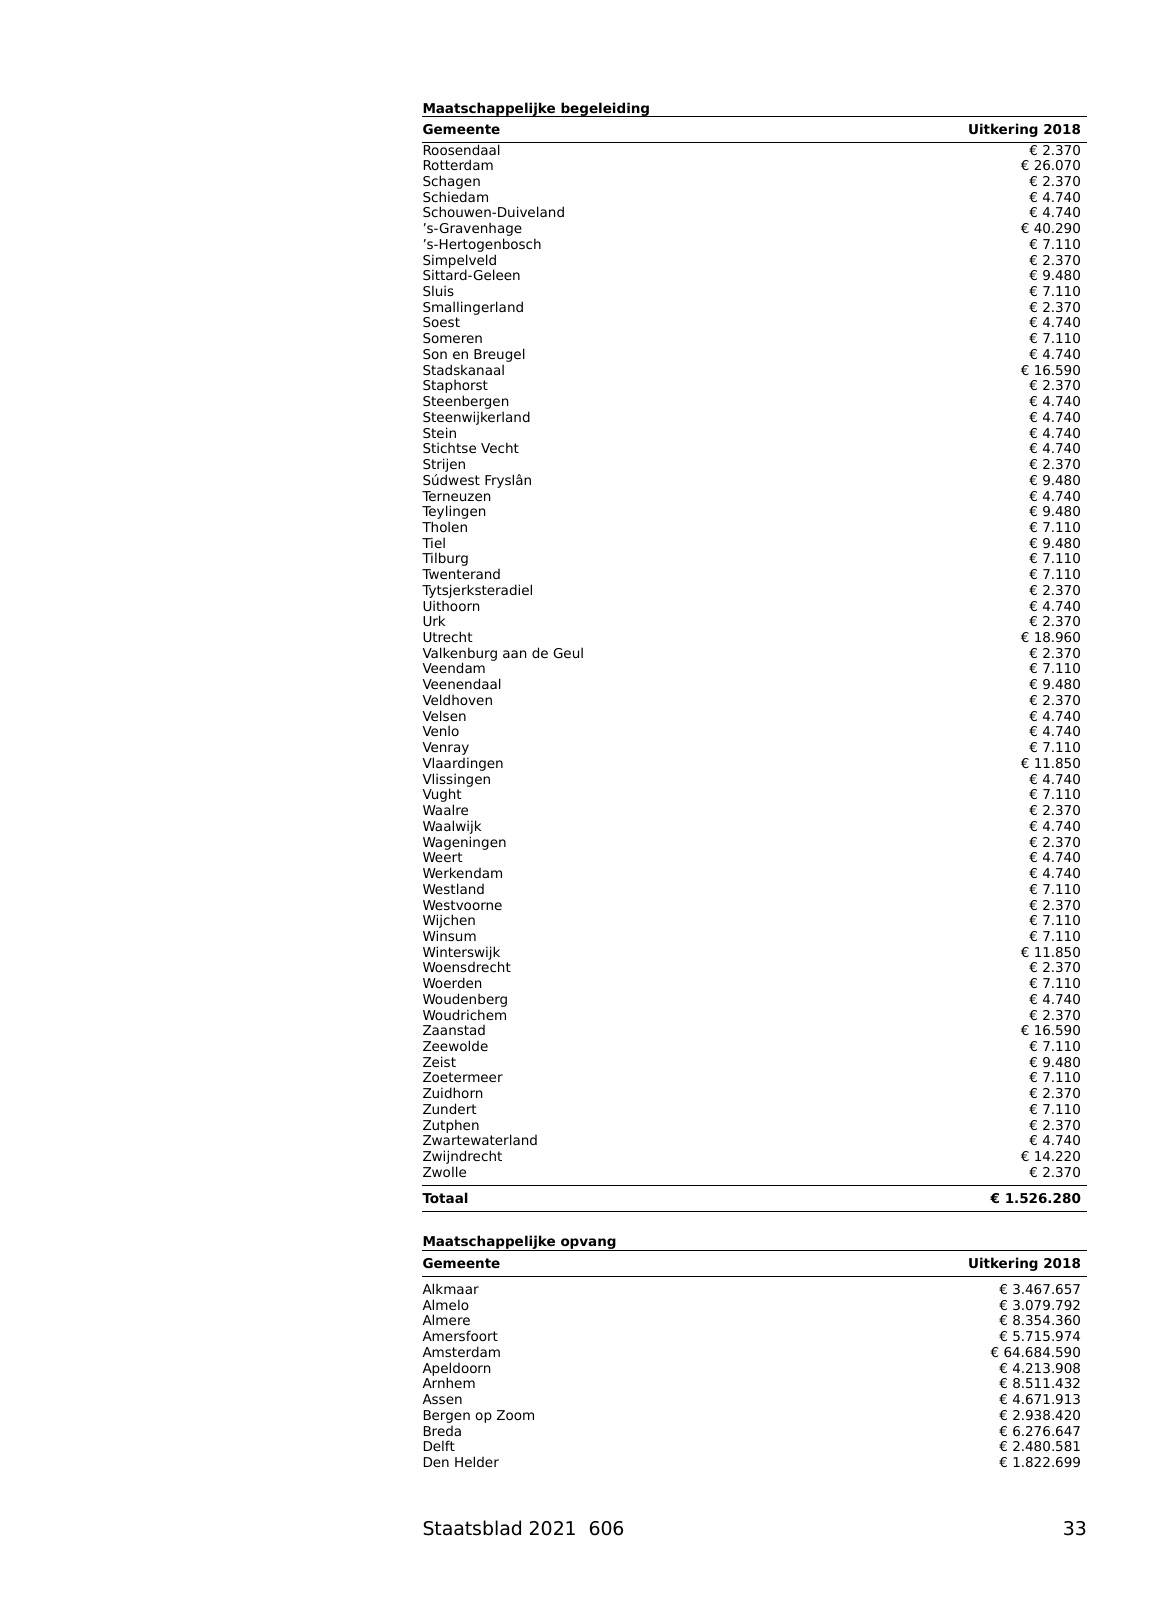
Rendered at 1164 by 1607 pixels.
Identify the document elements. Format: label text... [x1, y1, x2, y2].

table_cell Almelo [422, 1298, 839, 1313]
table_cell Utrecht [422, 630, 839, 646]
table_cell € 64.684.590 [839, 1345, 1087, 1360]
table_cell € 7.110 [839, 913, 1087, 929]
table_cell Wijchen [422, 913, 839, 929]
table_cell € 3.467.657 [839, 1277, 1087, 1297]
table_cell Sittard-Geleen [422, 268, 839, 284]
table_cell Sluis [422, 284, 839, 299]
table_cell € 6.276.647 [839, 1423, 1087, 1439]
table_cell Amsterdam [422, 1345, 839, 1360]
table_cell € 2.938.420 [839, 1408, 1087, 1423]
table_cell € 7.110 [839, 787, 1087, 803]
table_cell € 4.740 [839, 850, 1087, 866]
table_cell Vlaardingen [422, 756, 839, 771]
table_cell € 3.079.792 [839, 1298, 1087, 1313]
table_cell Stadskanaal [422, 363, 839, 378]
table_cell € 9.480 [839, 504, 1087, 520]
table_cell € 2.370 [839, 1118, 1087, 1133]
table_cell Zwijndrecht [422, 1149, 839, 1165]
table_cell Simpelveld [422, 253, 839, 268]
table_cell Steenbergen [422, 394, 839, 410]
table_cell € 4.740 [839, 425, 1087, 441]
table_cell Tytsjerksteradiel [422, 583, 839, 598]
table_cell € 4.740 [839, 347, 1087, 362]
table_cell Uitkering 2018 [839, 1251, 1087, 1276]
table_cell Tiel [422, 536, 839, 551]
table_cell € 2.370 [839, 300, 1087, 315]
table_cell Amersfoort [422, 1329, 839, 1345]
table_cell Totaal [422, 1186, 839, 1211]
table_cell € 7.110 [839, 1102, 1087, 1117]
table_cell € 9.480 [839, 536, 1087, 551]
table_cell € 11.850 [839, 945, 1087, 960]
table_cell € 2.370 [839, 803, 1087, 819]
table_cell Winterswijk [422, 945, 839, 960]
table_cell € 7.110 [839, 331, 1087, 347]
table_cell Bergen op Zoom [422, 1408, 839, 1423]
table_cell Wageningen [422, 834, 839, 850]
table_cell Woerden [422, 976, 839, 992]
table_cell € 7.110 [839, 661, 1087, 677]
table_cell € 4.740 [839, 992, 1087, 1007]
table_cell Waalwijk [422, 819, 839, 834]
table_cell Rotterdam [422, 158, 839, 174]
table_cell € 7.110 [839, 284, 1087, 299]
table_cell Velsen [422, 709, 839, 724]
table_cell € 18.960 [839, 630, 1087, 646]
table_cell Veendam [422, 661, 839, 677]
table_cell € 4.740 [839, 410, 1087, 425]
table_cell € 4.671.913 [839, 1392, 1087, 1408]
table_header Maatschappelijke begeleiding [422, 100, 1087, 116]
table_cell € 4.740 [839, 1133, 1087, 1149]
table_cell Schouwen-Duiveland [422, 205, 839, 221]
table_cell € 2.370 [839, 143, 1087, 158]
table_cell Apeldoorn [422, 1360, 839, 1376]
table_cell € 2.370 [839, 834, 1087, 850]
table_cell € 4.740 [839, 866, 1087, 882]
table_cell € 4.740 [839, 190, 1087, 205]
table_cell € 8.354.360 [839, 1313, 1087, 1329]
table_cell € 4.740 [839, 315, 1087, 331]
table_cell € 9.480 [839, 677, 1087, 693]
table_cell € 2.370 [839, 614, 1087, 630]
table_cell € 4.740 [839, 724, 1087, 740]
table_cell Steenwijkerland [422, 410, 839, 425]
table_cell € 1.822.699 [839, 1455, 1087, 1471]
table_cell € 7.110 [839, 882, 1087, 897]
table_cell Zuidhorn [422, 1086, 839, 1102]
table_cell € 9.480 [839, 268, 1087, 284]
table_cell Zwartewaterland [422, 1133, 839, 1149]
table_cell ’s-Gravenhage [422, 221, 839, 237]
table_cell Stein [422, 425, 839, 441]
table_cell Uithoorn [422, 599, 839, 614]
table_cell € 7.110 [839, 237, 1087, 252]
table_cell ’s-Hertogenbosch [422, 237, 839, 252]
table_cell Valkenburg aan de Geul [422, 646, 839, 661]
table_cell Urk [422, 614, 839, 630]
table_cell Zaanstad [422, 1023, 839, 1039]
table_cell Woensdrecht [422, 960, 839, 976]
table_cell € 2.370 [839, 1086, 1087, 1102]
table_cell € 1.526.280 [839, 1186, 1087, 1211]
table_cell € 2.370 [839, 897, 1087, 913]
table_cell € 4.740 [839, 599, 1087, 614]
table_cell Gemeente [422, 1251, 839, 1276]
table_cell € 2.480.581 [839, 1439, 1087, 1455]
table_cell Schagen [422, 174, 839, 189]
table_cell € 2.370 [839, 174, 1087, 189]
table_cell € 2.370 [839, 960, 1087, 976]
table_cell € 9.480 [839, 1055, 1087, 1070]
table_cell Uitkering 2018 [839, 117, 1087, 142]
table_cell € 4.213.908 [839, 1360, 1087, 1376]
table_cell Woudrichem [422, 1008, 839, 1023]
table_cell Venlo [422, 724, 839, 740]
table_cell € 7.110 [839, 976, 1087, 992]
table_cell € 4.740 [839, 771, 1087, 787]
table_cell Gemeente [422, 117, 839, 142]
table_cell € 4.740 [839, 441, 1087, 457]
table_cell € 7.110 [839, 520, 1087, 536]
table_cell € 4.740 [839, 709, 1087, 724]
table_cell € 7.110 [839, 740, 1087, 756]
table_cell € 40.290 [839, 221, 1087, 237]
table_cell € 4.740 [839, 205, 1087, 221]
table_cell € 8.511.432 [839, 1376, 1087, 1392]
table_cell Breda [422, 1423, 839, 1439]
table_cell Vlissingen [422, 771, 839, 787]
table_cell € 7.110 [839, 1039, 1087, 1054]
table_cell € 2.370 [839, 583, 1087, 598]
table_cell Woudenberg [422, 992, 839, 1007]
table_cell Smallingerland [422, 300, 839, 315]
table_cell Veldhoven [422, 693, 839, 708]
table_cell € 2.370 [839, 457, 1087, 473]
table_cell Weert [422, 850, 839, 866]
table_cell Zeewolde [422, 1039, 839, 1054]
table_cell Stichtse Vecht [422, 441, 839, 457]
table_cell Staphorst [422, 378, 839, 394]
table_cell € 2.370 [839, 646, 1087, 661]
table_cell € 7.110 [839, 1070, 1087, 1086]
table_cell Delft [422, 1439, 839, 1455]
table_cell € 2.370 [839, 1008, 1087, 1023]
table_cell Soest [422, 315, 839, 331]
table_cell Zwolle [422, 1165, 839, 1185]
table_cell Westvoorne [422, 897, 839, 913]
table_cell € 2.370 [839, 378, 1087, 394]
table_cell Son en Breugel [422, 347, 839, 362]
table_cell Zutphen [422, 1118, 839, 1133]
table_cell Arnhem [422, 1376, 839, 1392]
table_cell € 7.110 [839, 551, 1087, 567]
table_cell Twenterand [422, 567, 839, 583]
table_cell Westland [422, 882, 839, 897]
table_cell € 2.370 [839, 693, 1087, 708]
table_cell Assen [422, 1392, 839, 1408]
table_cell € 7.110 [839, 567, 1087, 583]
table_cell € 16.590 [839, 363, 1087, 378]
table_cell Someren [422, 331, 839, 347]
table_cell Alkmaar [422, 1277, 839, 1297]
table_cell Werkendam [422, 866, 839, 882]
table_cell € 2.370 [839, 253, 1087, 268]
table_cell € 5.715.974 [839, 1329, 1087, 1345]
table_cell Zeist [422, 1055, 839, 1070]
table_cell Waalre [422, 803, 839, 819]
table_cell Vught [422, 787, 839, 803]
table_cell Schiedam [422, 190, 839, 205]
table_cell Almere [422, 1313, 839, 1329]
table_cell € 2.370 [839, 1165, 1087, 1185]
table_cell Roosendaal [422, 143, 839, 158]
table_cell € 11.850 [839, 756, 1087, 771]
table_cell € 9.480 [839, 473, 1087, 488]
table_cell Terneuzen [422, 488, 839, 504]
table_cell Tilburg [422, 551, 839, 567]
table_cell Den Helder [422, 1455, 839, 1471]
table_cell € 14.220 [839, 1149, 1087, 1165]
table_cell Veenendaal [422, 677, 839, 693]
table_cell Tholen [422, 520, 839, 536]
table_cell € 26.070 [839, 158, 1087, 174]
table_cell € 16.590 [839, 1023, 1087, 1039]
table_cell Zoetermeer [422, 1070, 839, 1086]
table_cell Zundert [422, 1102, 839, 1117]
table_cell Súdwest Fryslân [422, 473, 839, 488]
table_cell € 7.110 [839, 929, 1087, 944]
table_cell € 4.740 [839, 819, 1087, 834]
table_header Maatschappelijke opvang [422, 1234, 1087, 1250]
table_cell Venray [422, 740, 839, 756]
table_cell € 4.740 [839, 488, 1087, 504]
table_cell Winsum [422, 929, 839, 944]
table_cell Teylingen [422, 504, 839, 520]
table_cell Strijen [422, 457, 839, 473]
table_cell € 4.740 [839, 394, 1087, 410]
